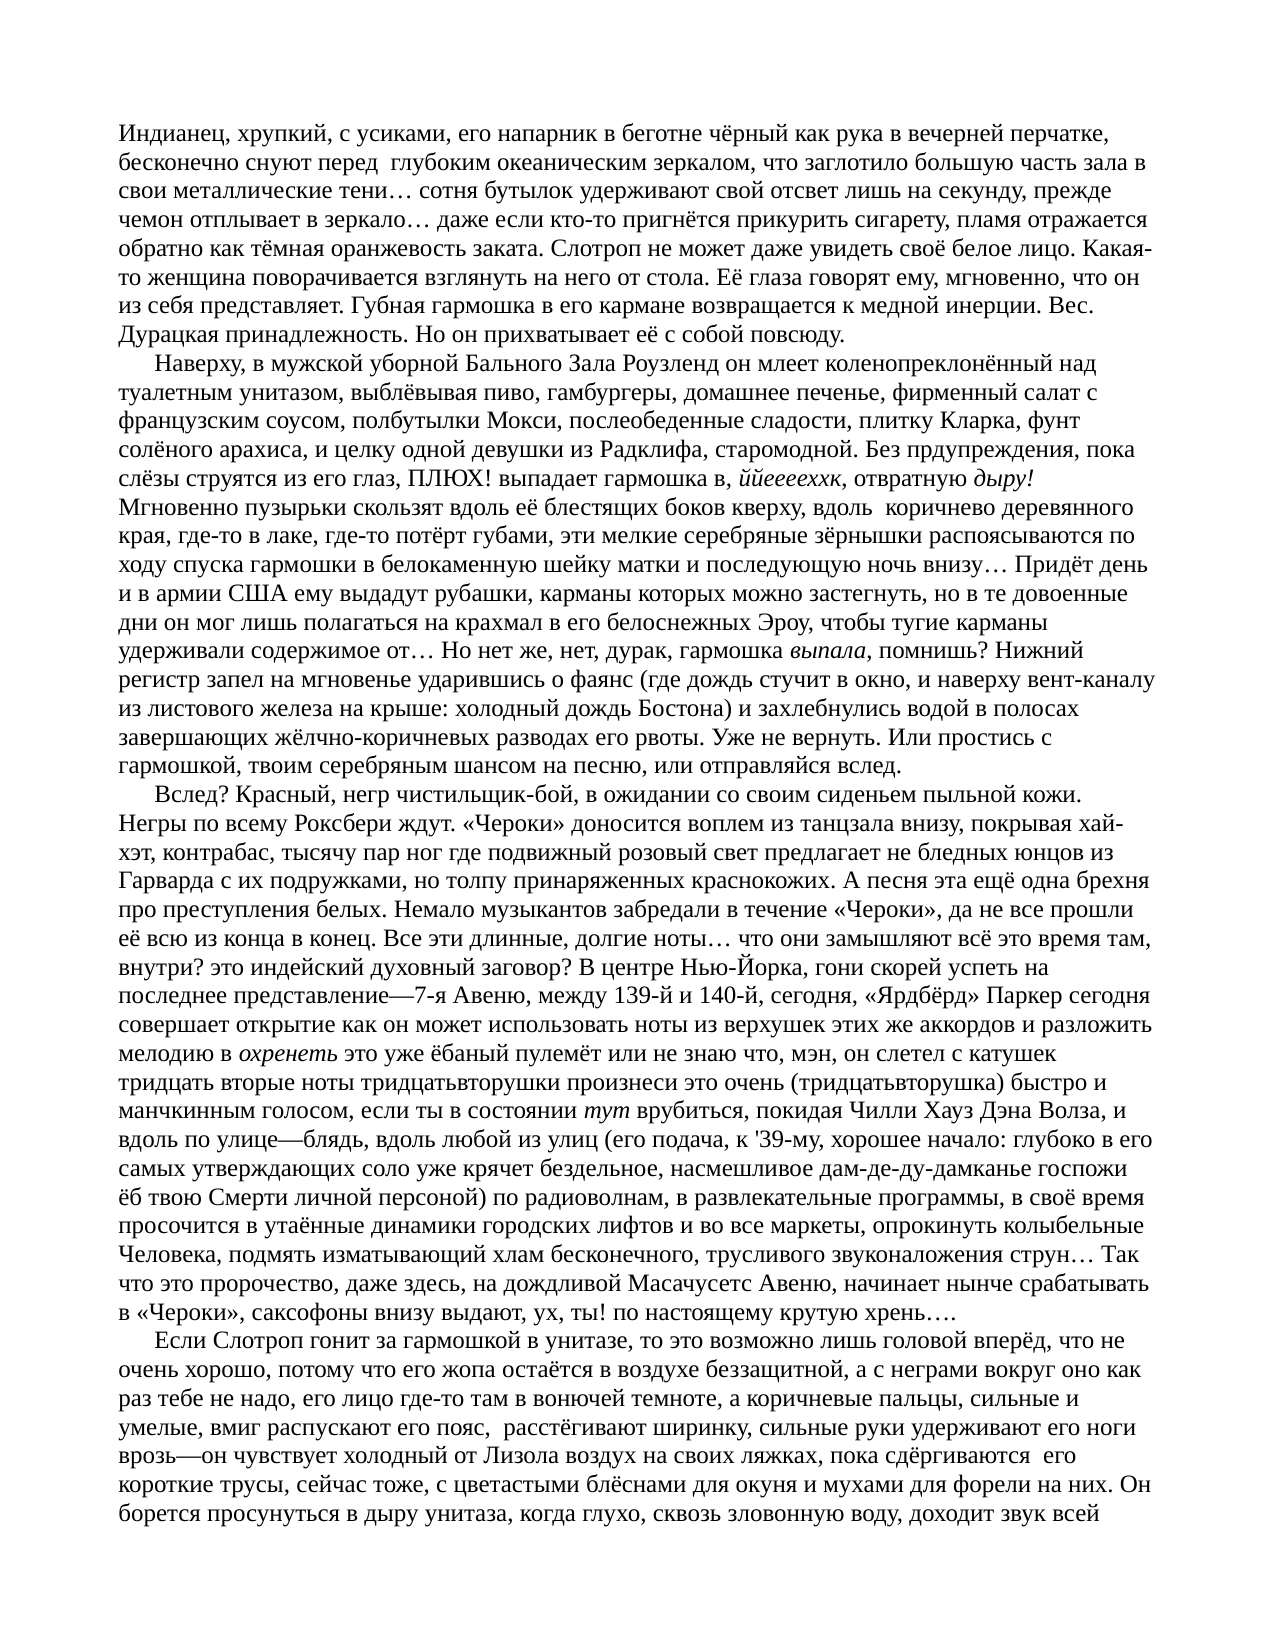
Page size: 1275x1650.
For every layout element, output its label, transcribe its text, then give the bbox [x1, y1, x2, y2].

text Наверху, в мужской уборной Бального Зала Роузленд он млеет коленопреклонённый над туалетным унитазом, выблёвывая пиво, гамбургеры, домашнее печенье, фирменный салат с французским соусом, полбутылки Мокси, послеобеденные сладости, плитку Кларка, фунт солёного арахиса, и целку одной девушки из Радклифа, старомодной. Без прдупреждения, пока слёзы струятся из его глаз, ПЛЮХ! выпадает гармошка в, ййееееххк, отвратную дыру! Мгновенно пузырьки скользят вдоль её блестящих боков кверху, вдоль коричнево деревянного края, где-то в лаке, где-то потёрт губами, эти мелкие серебряные зёрнышки распоясываются по ходу спуска гармошки в белокаменную шейку матки и последующую ночь внизу… Придёт день и в армии США ему выдадут рубашки, карманы которых можно застегнуть, но в те довоенные дни он мог лишь полагаться на крахмал в его белоснежных Эроу, чтобы тугие карманы удерживали содержимое от… Но нет же, нет, дурак, гармошка выпала, помнишь? Нижний регистр запел на мгновенье ударившись о фаянс (где дождь стучит в окно, и наверху вент-каналу из листового железа на крыше: холодный дождь Бостона) и захлебнулись водой в полосах завершающих жёлчно-коричневых разводах его рвоты. Уже не вернуть. Или простись с гармошкой, твоим серебряным шансом на песню, или отправляйся вслед. [118, 348, 1157, 779]
text Вслед? Красный, негр чистильщик-бой, в ожидании со своим сиденьем пыльной кожи. Негры по всему Роксбери ждут. «Чероки» доносится воплем из танцзала внизу, покрывая хай-хэт, контрабас, тысячу пар ног где подвижный розовый свет предлагает не бледных юнцов из Гарварда с их подружками, но толпу принаряженных краснокожих. А песня эта ещё одна брехня про преступления белых. Немало музыкантов забредали в течение «Чероки», да не все прошли её всю из конца в конец. Все эти длинные, долгие ноты… что они замышляют всё это время там, внутри? это индейский духовный заговор? В центре Нью-Йорка, гони скорей успеть на последнее представление—7-я Авеню, между 139-й и 140-й, сегодня, «Ярдбёрд» Паркер сегодня совершает открытие как он может использовать ноты из верхушек этих же аккордов и разложить мелодию в охренеть это уже ёбаный пулемёт или не знаю что, мэн, он слетел с катушек тридцать вторые ноты тридцатьвторушки произнеси это очень (тридцатьвторушка) быстро и манчкинным голосом, если ты в состоянии тут врубиться, покидая Чилли Хауз Дэна Волза, и вдоль по улице—блядь, вдоль любой из улиц (его подача, к '39-му, хорошее начало: глубоко в его самых утверждающих соло уже крячет бездельное, насмешливое дам-де-ду-дамканье госпожи ёб твою Смерти личной персоной) по радиоволнам, в развлекательные программы, в своё время просочится в утаённые динамики городских лифтов и во все маркеты, опрокинуть колыбельные Человека, подмять изматывающий хлам бесконечного, трусливого звуконаложения струн… Так что это пророчество, даже здесь, на дождливой Масачусетс Авеню, начинает нынче срабатывать в «Чероки», саксофоны внизу выдают, ух, ты! по настоящему крутую хрень…. [118, 779, 1157, 1326]
text Индианец, хрупкий, с усиками, его напарник в беготне чёрный как рука в вечерней перчатке, бесконечно снуют перед глубоким океаническим зеркалом, что заглотило большую часть зала в свои металлические тени… сотня бутылок удерживают свой отсвет лишь на секунду, прежде чемон отплывает в зеркало… даже если кто-то пригнётся прикурить сигарету, пламя отражается обратно как тёмная оранжевость заката. Слотроп не может даже увидеть своё белое лицо. Какая-то женщина поворачивается взглянуть на него от стола. Её глаза говорят ему, мгновенно, что он из себя представляет. Губная гармошка в его кармане возвращается к медной инерции. Вес. Дурацкая принадлежность. Но он прихватывает её с собой повсюду. [118, 118, 1157, 348]
text Если Слотроп гонит за гармошкой в унитазе, то это возможно лишь головой вперёд, что не очень хорошо, потому что его жопа остаётся в воздухе беззащитной, а с неграми вокруг оно как раз тебе не надо, его лицо где-то там в вонючей темноте, а коричневые пальцы, сильные и умелые, вмиг распускают его пояс, расстёгивают ширинку, сильные руки удерживают его ноги врозь—он чувствует холодный от Лизола воздух на своих ляжках, пока сдёргиваются его короткие трусы, сейчас тоже, с цветастыми блёснами для окуня и мухами для форели на них. Он борется просунуться в дыру унитаза, когда глухо, сквозь зловонную воду, доходит звук всей [118, 1326, 1157, 1527]
